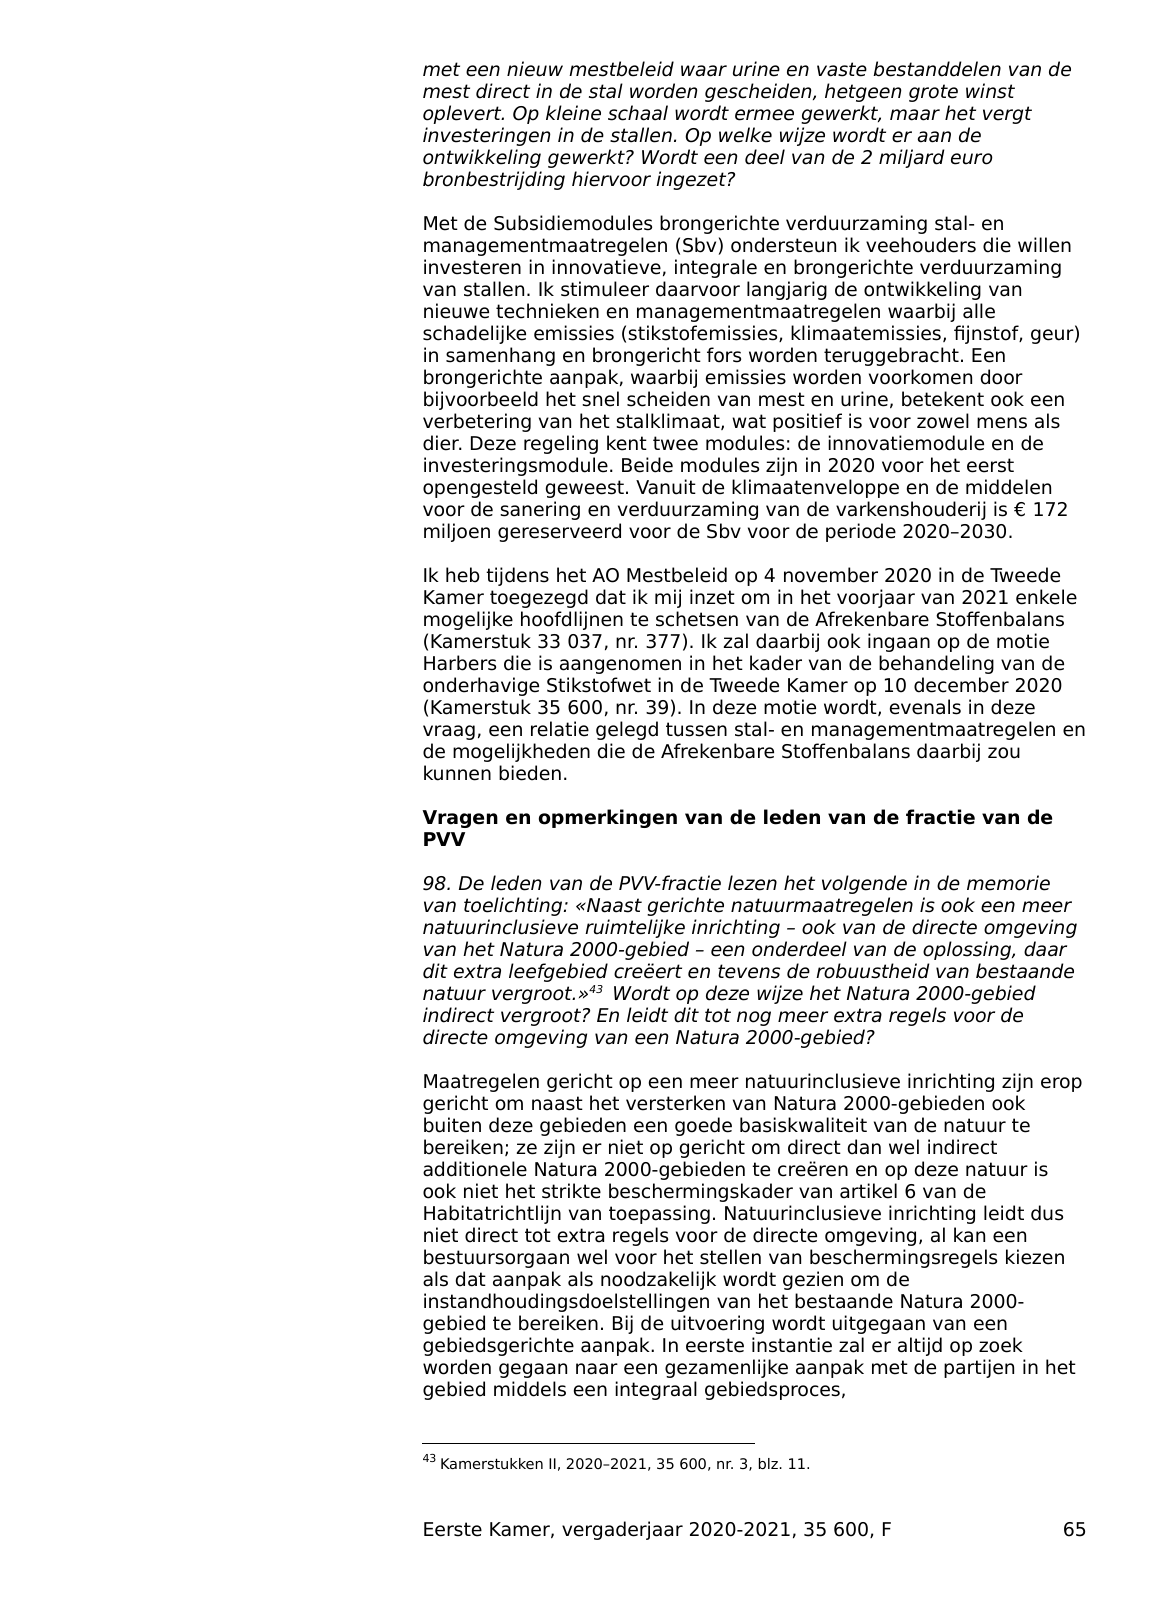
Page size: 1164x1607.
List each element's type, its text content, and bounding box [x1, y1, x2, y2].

text Kamerstukken II, 2020–2021, 35 600, nr. 3, blz. 11. [422, 1452, 1087, 1474]
text 98. De leden van de PVV-fractie lezen het volgende in de memorie van toelichting: «Naast gerichte natuurmaatregelen is ook een meer natuurinclusieve ruimtelijke inrichting – ook van de directe omgeving van het Natura 2000-gebied – een onderdeel van de oplossing, daar dit extra leefgebied creëert en tevens de robuustheid van bestaande natuur vergroot.» Wordt op deze wijze het Natura 2000-gebied indirect vergroot? En leidt dit tot nog meer extra regels voor de directe omgeving van een Natura 2000-gebied? [422, 873, 1087, 1049]
subtitle Vragen en opmerkingen van de leden van de fractie van de PVV [422, 807, 1087, 851]
text Met de Subsidiemodules brongerichte verduurzaming stal- en managementmaatregelen (Sbv) ondersteun ik veehouders die willen investeren in innovatieve, integrale en brongerichte verduurzaming van stallen. Ik stimuleer daarvoor langjarig de ontwikkeling van nieuwe technieken en managementmaatregelen waarbij alle schadelijke emissies (stikstofemissies, klimaatemissies, fijnstof, geur) in samenhang en brongericht fors worden teruggebracht. Een brongerichte aanpak, waarbij emissies worden voorkomen door bijvoorbeeld het snel scheiden van mest en urine, betekent ook een verbetering van het stalklimaat, wat positief is voor zowel mens als dier. Deze regeling kent twee modules: de innovatiemodule en de investeringsmodule. Beide modules zijn in 2020 voor het eerst opengesteld geweest. Vanuit de klimaatenveloppe en de middelen voor de sanering en verduurzaming van de varkenshouderij is € 172 miljoen gereserveerd voor de Sbv voor de periode 2020–2030. [422, 213, 1087, 543]
text Ik heb tijdens het AO Mestbeleid op 4 november 2020 in de Tweede Kamer toegezegd dat ik mij inzet om in het voorjaar van 2021 enkele mogelijke hoofdlijnen te schetsen van de Afrekenbare Stoffenbalans (Kamerstuk 33 037, nr. 377). Ik zal daarbij ook ingaan op de motie Harbers die is aangenomen in het kader van de behandeling van de onderhavige Stikstofwet in de Tweede Kamer op 10 december 2020 (Kamerstuk 35 600, nr. 39). In deze motie wordt, evenals in deze vraag, een relatie gelegd tussen stal- en managementmaatregelen en de mogelijkheden die de Afrekenbare Stoffenbalans daarbij zou kunnen bieden. [422, 565, 1087, 785]
text Maatregelen gericht op een meer natuurinclusieve inrichting zijn erop gericht om naast het versterken van Natura 2000-gebieden ook buiten deze gebieden een goede basiskwaliteit van de natuur te bereiken; ze zijn er niet op gericht om direct dan wel indirect additionele Natura 2000-gebieden te creëren en op deze natuur is ook niet het strikte beschermingskader van artikel 6 van de Habitatrichtlijn van toepassing. Natuurinclusieve inrichting leidt dus niet direct tot extra regels voor de directe omgeving, al kan een bestuursorgaan wel voor het stellen van beschermingsregels kiezen als dat aanpak als noodzakelijk wordt gezien om de instandhoudingsdoelstellingen van het bestaande Natura 2000-gebied te bereiken. Bij de uitvoering wordt uitgegaan van een gebiedsgerichte aanpak. In eerste instantie zal er altijd op zoek worden gegaan naar een gezamenlijke aanpak met de partijen in het gebied middels een integraal gebiedsproces, [422, 1071, 1087, 1401]
text met een nieuw mestbeleid waar urine en vaste bestanddelen van de mest direct in de stal worden gescheiden, hetgeen grote winst oplevert. Op kleine schaal wordt ermee gewerkt, maar het vergt investeringen in de stallen. Op welke wijze wordt er aan de ontwikkeling gewerkt? Wordt een deel van de 2 miljard euro bronbestrijding hiervoor ingezet? [422, 59, 1087, 191]
